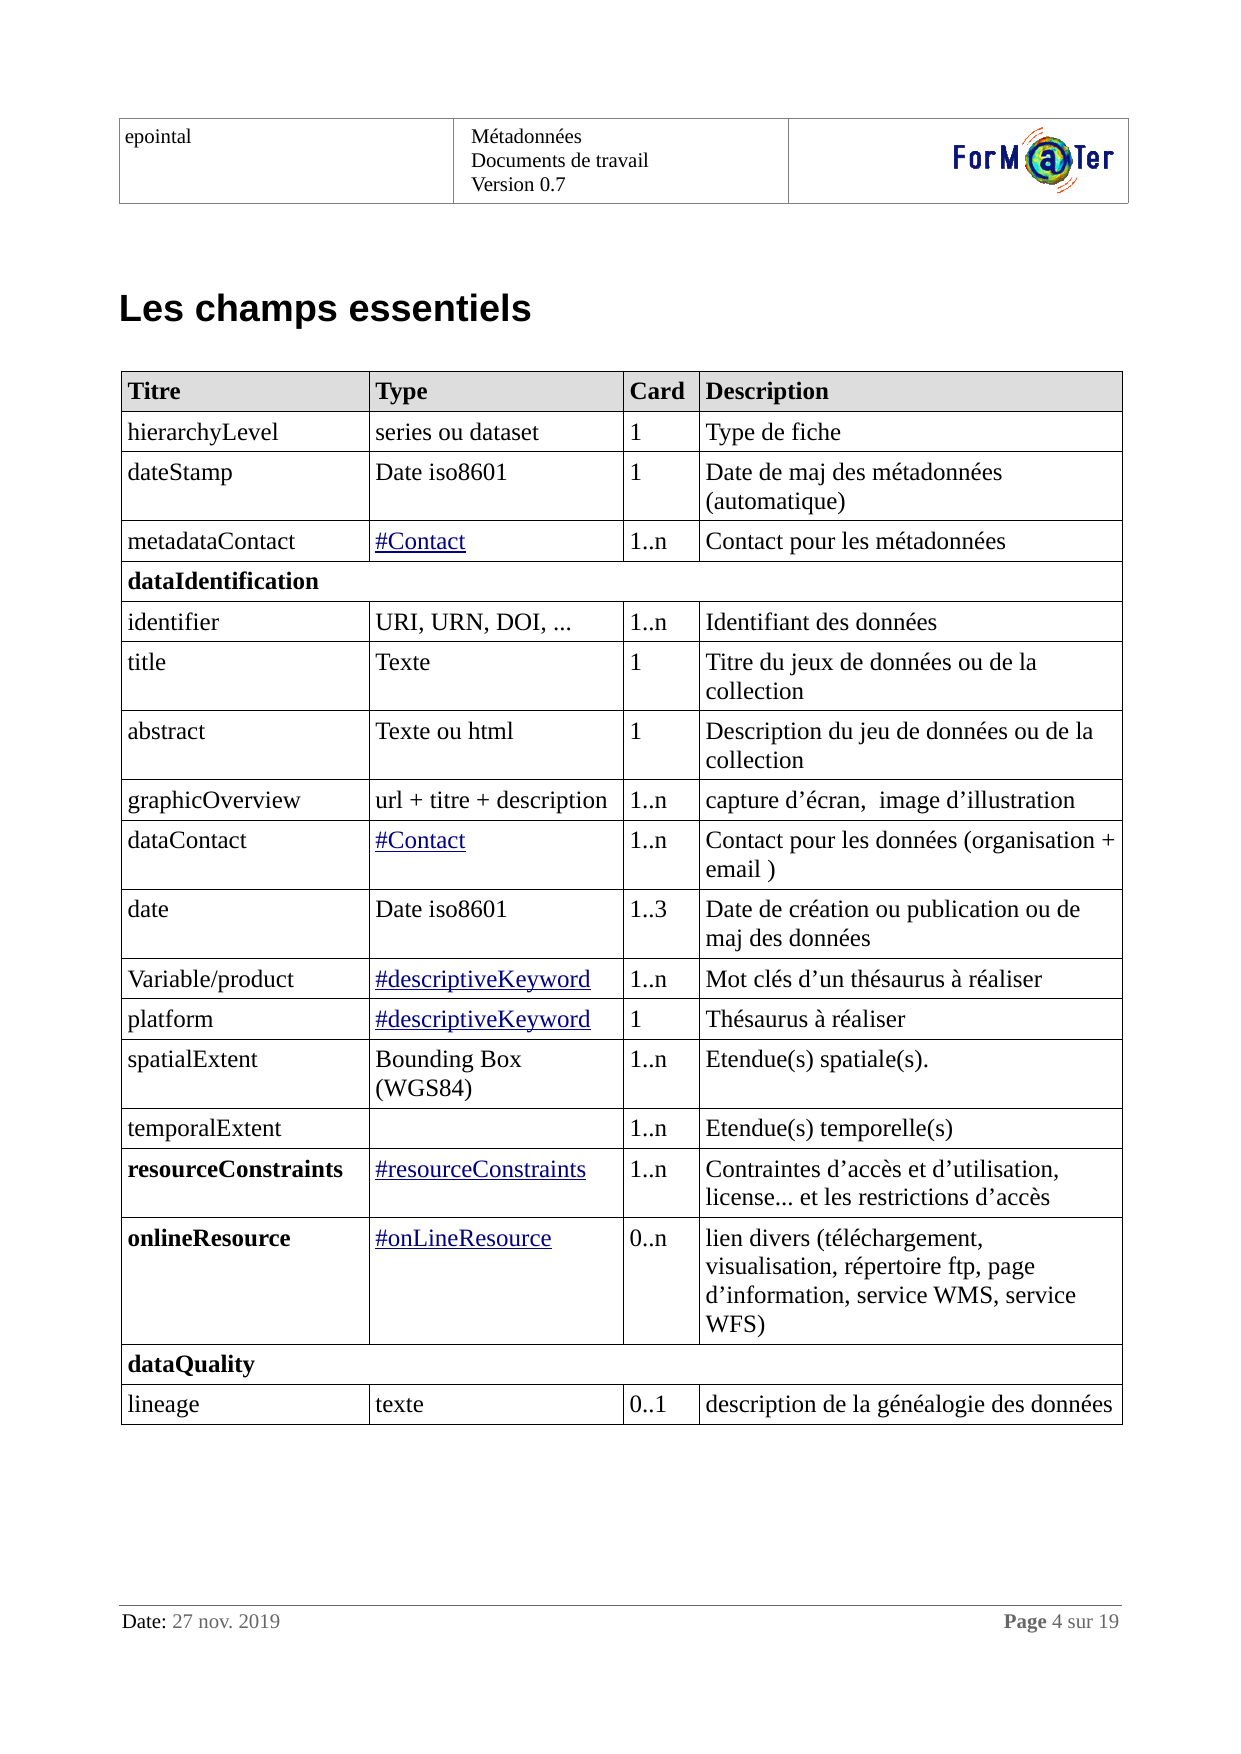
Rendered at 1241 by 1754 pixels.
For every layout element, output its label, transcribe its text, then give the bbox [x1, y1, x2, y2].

picture [944, 123, 1123, 197]
table_cell Identifiant des données [700, 602, 1122, 641]
table_cell Texte ou html [370, 711, 623, 779]
table_cell 1 [624, 452, 699, 520]
table_cell Thésaurus à réaliser [700, 999, 1122, 1038]
table_cell lineage [122, 1385, 369, 1424]
table_cell 1..n [624, 521, 699, 561]
table_cell #onLineResource [370, 1218, 623, 1343]
table_cell 0..n [624, 1218, 699, 1343]
table_cell lien divers (téléchargement, visualisation, répertoire ftp, page d’information, service WMS, service WFS) [700, 1218, 1122, 1343]
table_cell capture d’écran, image d’illustration [700, 780, 1122, 820]
table_cell Variable/product [122, 959, 369, 998]
table_cell 1 [624, 642, 699, 710]
table_cell Contact pour les métadonnées [700, 521, 1122, 561]
table_cell hierarchyLevel [122, 412, 369, 451]
subtitle Les champs essentiels [119, 286, 1122, 329]
table_cell 1..n [624, 1149, 699, 1217]
table_cell metadataContact [122, 521, 369, 561]
table_cell Bounding Box (WGS84) [370, 1040, 623, 1107]
table_cell #Contact [370, 821, 623, 889]
table_cell Date de maj des métadonnées (automatique) [700, 452, 1122, 520]
table_cell Etendue(s) spatiale(s). [700, 1040, 1122, 1107]
table_cell Date iso8601 [370, 452, 623, 520]
table_cell #descriptiveKeyword [370, 959, 623, 998]
table_cell texte [370, 1385, 623, 1424]
table_cell dataIdentification [122, 562, 1122, 601]
table_cell 1..n [624, 602, 699, 641]
table_cell dataQuality [122, 1345, 1122, 1384]
table_cell identifier [122, 602, 369, 641]
table_header Description [700, 372, 1122, 411]
table_cell url + titre + description [370, 780, 623, 820]
table_cell Date de création ou publication ou de maj des données [700, 890, 1122, 958]
table_cell 1 [624, 412, 699, 451]
table_cell resourceConstraints [122, 1149, 369, 1217]
table_cell spatialExtent [122, 1040, 369, 1107]
table_cell URI, URN, DOI, ... [370, 602, 623, 641]
table_cell 1..n [624, 780, 699, 820]
table_cell 1 [624, 711, 699, 779]
table_cell graphicOverview [122, 780, 369, 820]
table_cell #Contact [370, 521, 623, 561]
table_cell Etendue(s) temporelle(s) [700, 1109, 1122, 1148]
table_cell platform [122, 999, 369, 1038]
table_cell 1..n [624, 1109, 699, 1148]
table_cell dateStamp [122, 452, 369, 520]
table_cell Contraintes d’accès et d’utilisation, license... et les restrictions d’accès [700, 1149, 1122, 1217]
table_cell #descriptiveKeyword [370, 999, 623, 1038]
table_cell dataContact [122, 821, 369, 889]
table_cell 0..1 [624, 1385, 699, 1424]
table_cell 1 [624, 999, 699, 1038]
table_header Titre [122, 372, 369, 411]
table_cell Texte [370, 642, 623, 710]
table_cell abstract [122, 711, 369, 779]
table_cell series ou dataset [370, 412, 623, 451]
table_cell Type de fiche [700, 412, 1122, 451]
table_cell 1..3 [624, 890, 699, 958]
table_cell Description du jeu de données ou de la collection [700, 711, 1122, 779]
table_cell #resourceConstraints [370, 1149, 623, 1217]
table_cell [370, 1109, 623, 1148]
table_cell 1..n [624, 959, 699, 998]
table_cell onlineResource [122, 1218, 369, 1343]
table_cell Mot clés d’un thésaurus à réaliser [700, 959, 1122, 998]
table_cell Date iso8601 [370, 890, 623, 958]
table_cell 1..n [624, 821, 699, 889]
table_cell 1..n [624, 1040, 699, 1107]
table_cell temporalExtent [122, 1109, 369, 1148]
table_cell Contact pour les données (organisation + email ) [700, 821, 1122, 889]
table_cell date [122, 890, 369, 958]
table_header Type [370, 372, 623, 411]
table_cell Titre du jeux de données ou de la collection [700, 642, 1122, 710]
table_header Card [624, 372, 699, 411]
table_cell title [122, 642, 369, 710]
table_cell description de la généalogie des données [700, 1385, 1122, 1424]
